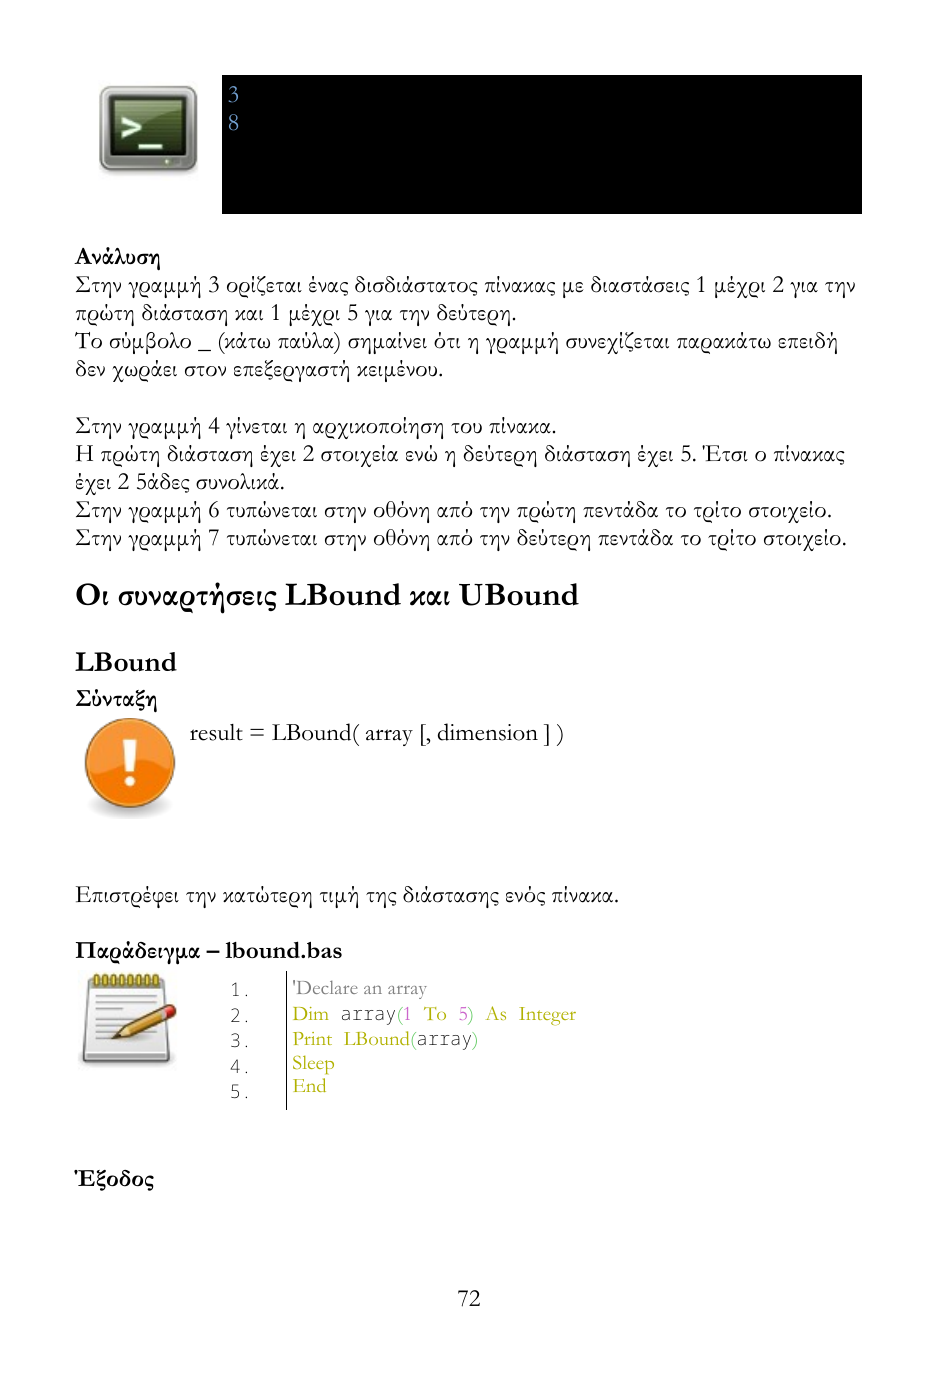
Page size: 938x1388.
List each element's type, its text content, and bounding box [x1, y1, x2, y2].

table_header 'Declare an array Dim array(1 To 5) As Integer Print LBound(array) Sleep End [287, 971, 857, 1110]
text Ανάλυση [75, 243, 862, 271]
table_header [75, 713, 183, 853]
table_header [180, 965, 863, 1137]
text Η πρώτη διάσταση έχει 2 στοιχεία ενώ η δεύτερη διάσταση έχει 5. Έτσι ο πίνακας έχει 2 5άδες συνολικά. [75, 439, 862, 496]
subtitle LBound [75, 646, 862, 679]
text Παράδειγμα – lbound.bas [75, 937, 862, 965]
text Επιστρέφει την κατώτερη τιμή της διάστασης ενός πίνακα. [75, 881, 862, 909]
table_header [75, 965, 180, 1137]
table_header result = LBound( array [, dimension ] ) [184, 713, 863, 853]
table_header [75, 75, 222, 214]
subtitle Οι συναρτήσεις LBound και UBound [75, 577, 862, 614]
table_header 3 8 [222, 75, 862, 214]
text Στην γραμμή 3 ορίζεται ένας δισδιάστατος πίνακας με διαστάσεις 1 μέχρι 2 για την πρώτη διάσταση και 1 μέχρι 5 για την δεύτερη. [75, 271, 862, 327]
table_header [186, 971, 286, 1110]
text Σύνταξη [75, 685, 862, 713]
text Στην γραμμή 7 τυπώνεται στην οθόνη από την δεύτερη πεντάδα το τρίτο στοιχείο. [75, 524, 862, 552]
text Το σύμβολο _ (κάτω παύλα) σημαίνει ότι η γραμμή συνεχίζεται παρακάτω επειδή δεν χωράει στον επεξεργαστή κειμένου. [75, 327, 862, 383]
text Στην γραμμή 4 γίνεται η αρχικοποίηση του πίνακα. [75, 411, 862, 439]
text Στην γραμμή 6 τυπώνεται στην οθόνη από την πρώτη πεντάδα το τρίτο στοιχείο. [75, 496, 862, 524]
text Έξοδος [75, 1165, 862, 1193]
picture [79, 718, 180, 819]
picture [98, 80, 199, 181]
picture [77, 970, 178, 1071]
